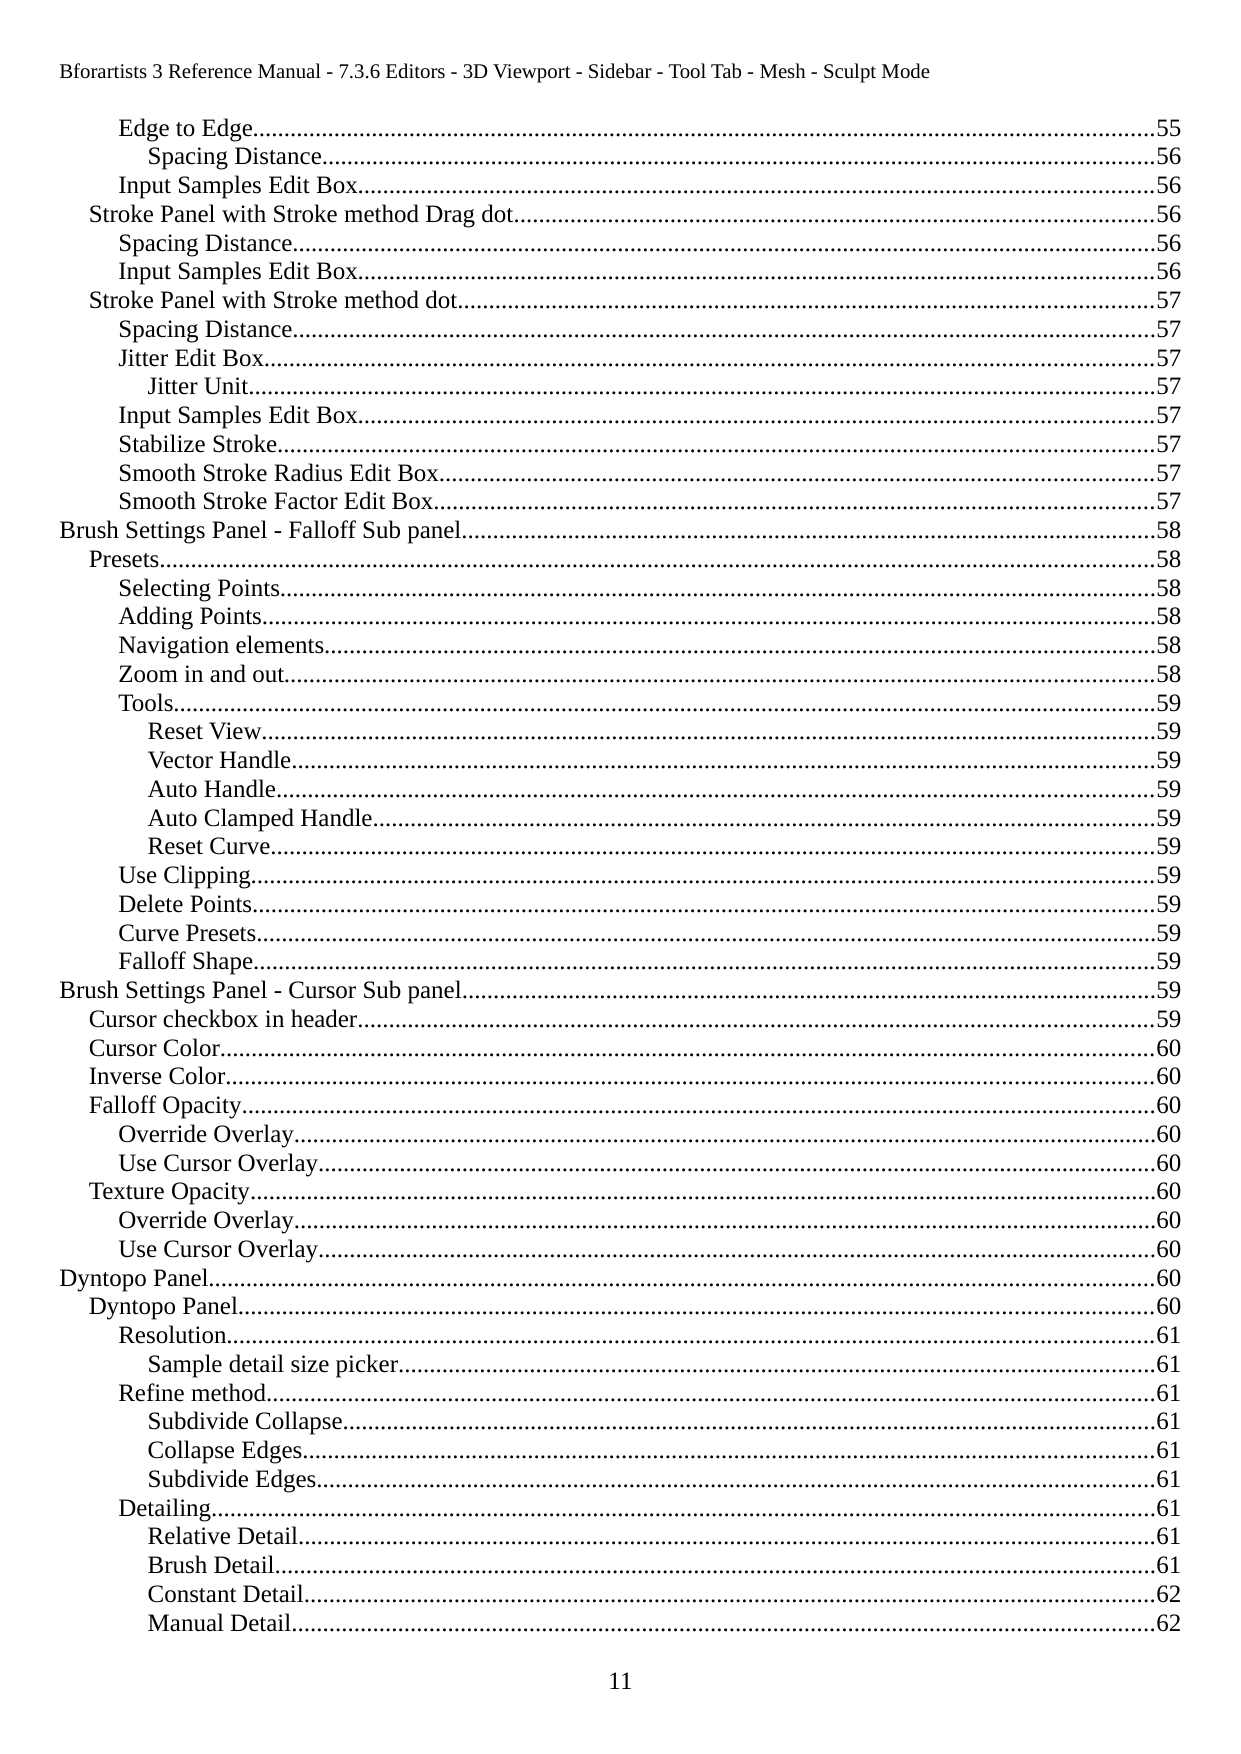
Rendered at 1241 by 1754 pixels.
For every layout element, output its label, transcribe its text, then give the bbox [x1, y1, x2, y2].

text Brush Detail 61 [147, 1550, 1181, 1579]
text Stabilize Stroke 57 [118, 429, 1181, 458]
text Override Overlay 60 [118, 1119, 1181, 1148]
text Subdivide Collapse 61 [147, 1406, 1181, 1435]
text Collapse Edges 61 [147, 1435, 1181, 1464]
text Dyntopo Panel 60 [88, 1291, 1181, 1320]
text Inverse Color 60 [88, 1061, 1181, 1090]
text Cursor Color 60 [88, 1033, 1181, 1061]
text Spacing Distance 57 [118, 314, 1181, 343]
text Use Cursor Overlay 60 [118, 1148, 1181, 1176]
text Relative Detail 61 [147, 1521, 1181, 1550]
text Cursor checkbox in header 59 [88, 1004, 1181, 1033]
text Curve Presets 59 [118, 918, 1181, 946]
text Presets 58 [88, 544, 1181, 573]
text Jitter Edit Box 57 [118, 343, 1181, 371]
text Brush Settings Panel - Cursor Sub panel 59 [59, 975, 1181, 1004]
text Subdivide Edges 61 [147, 1464, 1181, 1493]
text Reset Curve 59 [147, 831, 1181, 860]
text Smooth Stroke Factor Edit Box 57 [118, 486, 1181, 515]
text Input Samples Edit Box 56 [118, 170, 1181, 199]
text Brush Settings Panel - Falloff Sub panel 58 [59, 515, 1181, 544]
text Input Samples Edit Box 56 [118, 256, 1181, 285]
text Reset View 59 [147, 716, 1181, 745]
text Auto Clamped Handle 59 [147, 803, 1181, 831]
text Zoom in and out 58 [118, 659, 1181, 688]
text Refine method 61 [118, 1378, 1181, 1406]
text Override Overlay 60 [118, 1205, 1181, 1234]
text Use Cursor Overlay 60 [118, 1234, 1181, 1263]
text Spacing Distance 56 [118, 228, 1181, 256]
text Edge to Edge 55 [118, 113, 1181, 141]
text Stroke Panel with Stroke method Drag dot 56 [88, 199, 1181, 228]
text Delete Points 59 [118, 889, 1181, 918]
text Dyntopo Panel 60 [59, 1263, 1181, 1291]
text Constant Detail 62 [147, 1579, 1181, 1608]
text Falloff Opacity 60 [88, 1090, 1181, 1119]
text Input Samples Edit Box 57 [118, 400, 1181, 429]
text Vector Handle 59 [147, 745, 1181, 774]
text Auto Handle 59 [147, 774, 1181, 803]
text Spacing Distance 56 [147, 141, 1181, 170]
text Stroke Panel with Stroke method dot 57 [88, 285, 1181, 314]
text Manual Detail 62 [147, 1608, 1181, 1636]
text Jitter Unit 57 [147, 371, 1181, 400]
text Use Clipping 59 [118, 860, 1181, 889]
text Sample detail size picker 61 [147, 1349, 1181, 1378]
text Navigation elements 58 [118, 630, 1181, 659]
text Texture Opacity 60 [88, 1176, 1181, 1205]
text Smooth Stroke Radius Edit Box 57 [118, 458, 1181, 486]
text Tools 59 [118, 688, 1181, 716]
text Detailing 61 [118, 1493, 1181, 1521]
text Resolution 61 [118, 1320, 1181, 1349]
text Falloff Shape 59 [118, 946, 1181, 975]
text Selecting Points 58 [118, 573, 1181, 601]
text Adding Points 58 [118, 601, 1181, 630]
